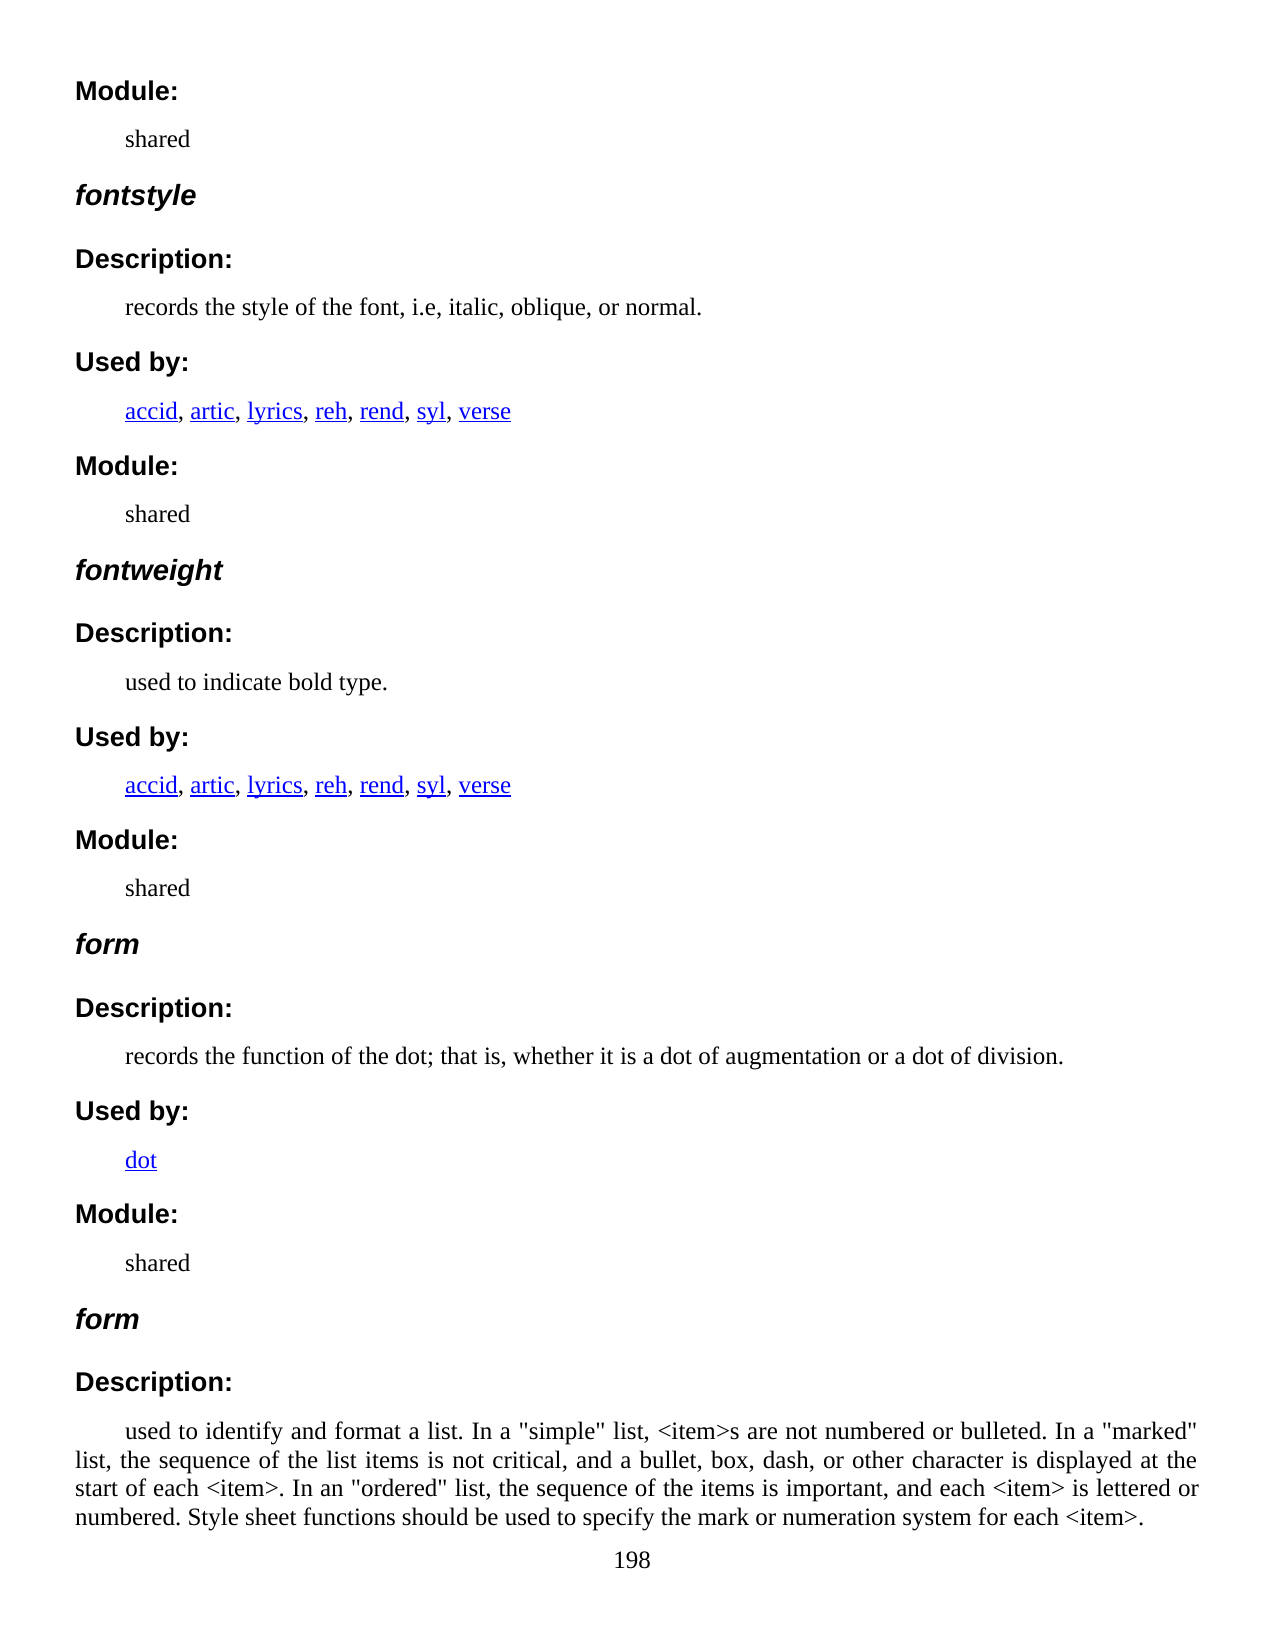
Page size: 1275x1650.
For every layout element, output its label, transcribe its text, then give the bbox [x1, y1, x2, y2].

subtitle Module: [75, 1198, 1200, 1230]
subtitle Description: [75, 617, 1200, 649]
text records the style of the font, i.e, italic, oblique, or normal. [75, 292, 1200, 321]
subtitle Description: [75, 1366, 1200, 1398]
subtitle Module: [75, 449, 1200, 481]
text used to identify and format a list. In a "simple" list, <item>s are not numbered or bulleted. In a "marked" list, the sequence of the list items is not critical, and a bullet, box, dash, or other character is displayed at the start of each <item>. In an "ordered" list, the sequence of the items is important, and each <item> is lettered or numbered. Style sheet functions should be used to specify the mark or numeration system for each <item>. [75, 1416, 1200, 1531]
subtitle form [75, 927, 1200, 961]
subtitle Module: [75, 824, 1200, 855]
text shared [75, 873, 1200, 902]
text accid, artic, lyrics, reh, rend, syl, verse [75, 396, 1200, 424]
text shared [75, 499, 1200, 528]
subtitle Used by: [75, 1095, 1200, 1126]
subtitle Used by: [75, 721, 1200, 752]
text accid, artic, lyrics, reh, rend, syl, verse [75, 770, 1200, 799]
text shared [75, 124, 1200, 153]
subtitle Used by: [75, 346, 1200, 377]
text used to indicate bold type. [75, 667, 1200, 696]
subtitle Module: [75, 75, 1200, 106]
text shared [75, 1248, 1200, 1277]
subtitle form [75, 1302, 1200, 1335]
subtitle Description: [75, 243, 1200, 274]
subtitle fontstyle [75, 178, 1200, 212]
text dot [75, 1145, 1200, 1173]
subtitle fontweight [75, 553, 1200, 586]
text records the function of the dot; that is, whether it is a dot of augmentation or a dot of division. [75, 1041, 1200, 1070]
subtitle Description: [75, 992, 1200, 1023]
